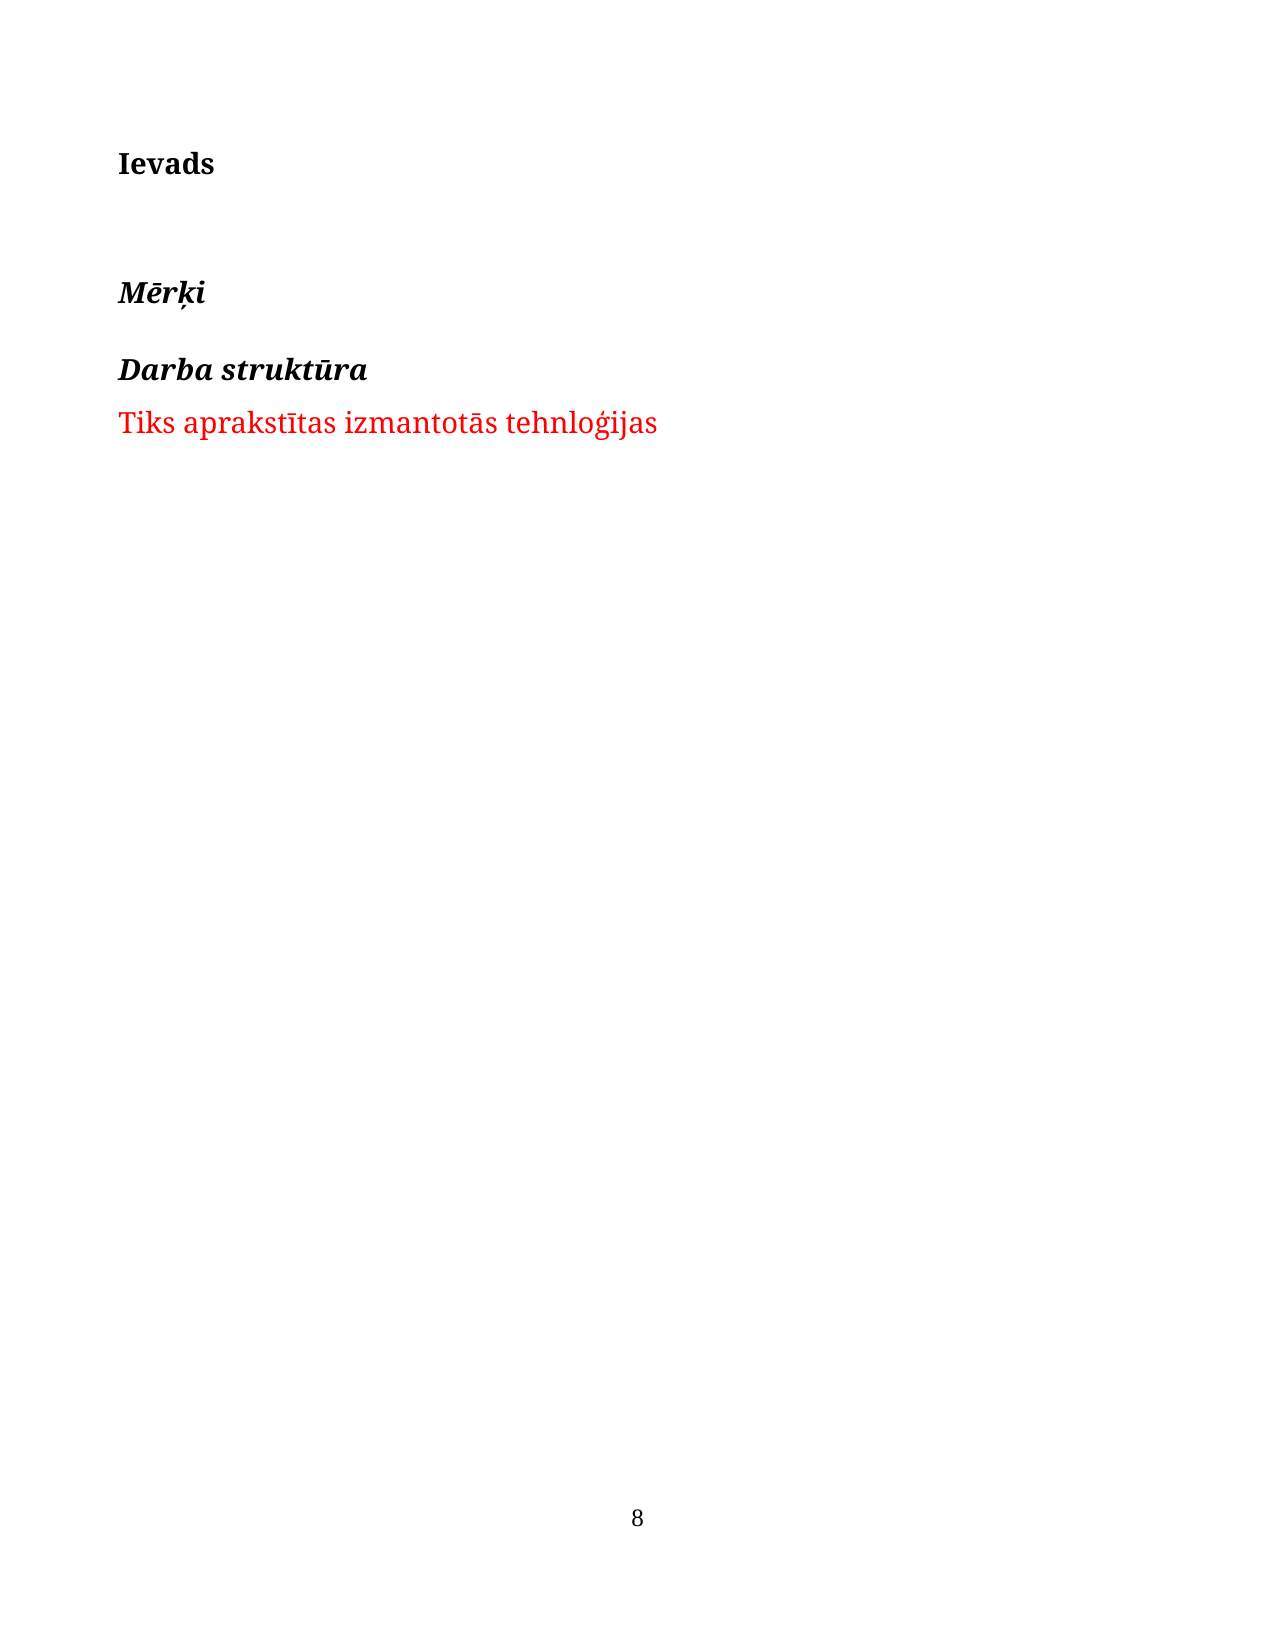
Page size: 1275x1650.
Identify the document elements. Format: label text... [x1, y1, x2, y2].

text Tiks aprakstītas izmantotās tehnloģijas [118, 402, 1157, 442]
subtitle Darba struktūra [118, 350, 1157, 389]
subtitle Mērķi [118, 272, 1157, 312]
subtitle Ievads [118, 143, 1157, 183]
